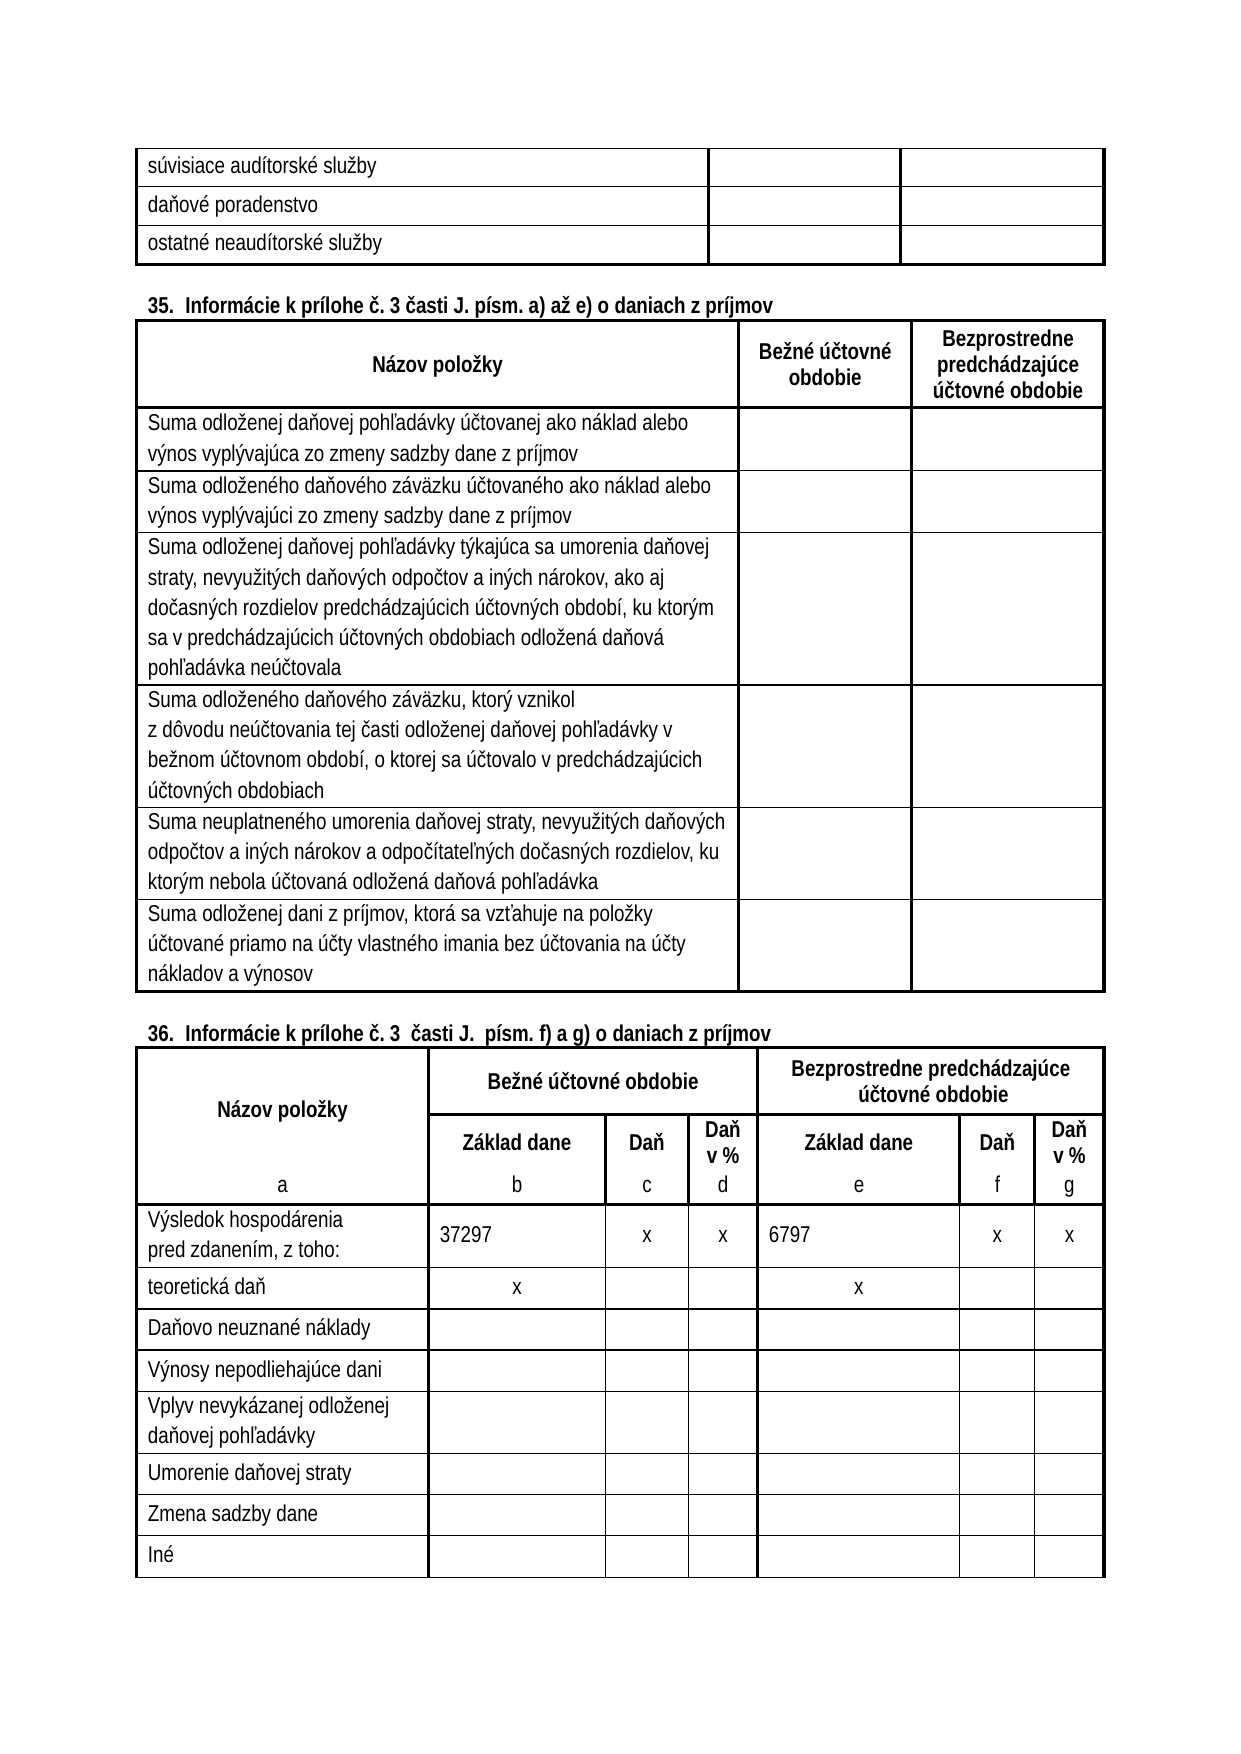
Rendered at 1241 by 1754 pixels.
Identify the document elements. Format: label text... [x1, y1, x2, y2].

table_cell [740, 686, 910, 807]
table_cell [740, 471, 910, 532]
table_cell [740, 808, 910, 898]
table_cell [759, 1351, 959, 1391]
table_cell Iné [138, 1536, 427, 1577]
table_cell [430, 1392, 605, 1453]
table_cell [913, 686, 1102, 807]
table_cell [1035, 1454, 1102, 1494]
table_cell b [430, 1169, 604, 1203]
table_cell [960, 1536, 1034, 1577]
table_cell [606, 1268, 688, 1308]
table_cell ostatné neaudítorské služby [138, 226, 707, 263]
table_cell [960, 1454, 1034, 1494]
table_cell [960, 1351, 1034, 1391]
table_cell [606, 1392, 688, 1453]
table_cell [759, 1392, 959, 1453]
table_cell x [1035, 1206, 1102, 1267]
table_header Bežné účtovné obdobie [430, 1049, 756, 1113]
table_cell [1035, 1536, 1102, 1577]
table_cell [740, 533, 910, 684]
table_cell Daň v % [1036, 1116, 1102, 1169]
table_cell Suma odloženej daňovej pohľadávky účtovanej ako náklad alebo výnos vyplývajúca zo zmeny sadzby dane z príjmov [138, 409, 737, 470]
table_cell [689, 1454, 756, 1494]
table_cell Výnosy nepodliehajúce dani [138, 1351, 427, 1391]
table_cell [913, 533, 1102, 684]
table_cell [430, 1351, 605, 1391]
table_cell [689, 1536, 756, 1577]
table_cell [759, 1495, 959, 1535]
table_cell [689, 1351, 756, 1391]
table_cell [759, 1536, 959, 1577]
table_cell Suma odloženej dani z príjmov, ktorá sa vzťahuje na položky účtované priamo na účty vlastného imania bez účtovania na účty nákladov a výnosov [138, 900, 737, 990]
table_cell Daň v % [690, 1116, 756, 1169]
table_cell Daň [607, 1116, 687, 1169]
table_cell d [690, 1169, 756, 1203]
table_cell [1035, 1351, 1102, 1391]
title Informácie k prílohe č. 3 časti J. písm. f) a g) o daniach z príjmov [148, 1019, 1093, 1046]
table_cell x [689, 1206, 756, 1267]
table_cell Výsledok hospodárenia pred zdanením, z toho: [138, 1206, 427, 1267]
table_cell Suma odloženého daňového záväzku účtovaného ako náklad alebo výnos vyplývajúci zo zmeny sadzby dane z príjmov [138, 472, 737, 532]
table_cell súvisiace audítorské služby [138, 149, 707, 186]
table_cell [689, 1392, 756, 1453]
table_cell g [1036, 1169, 1102, 1203]
table_cell [710, 187, 899, 224]
title Informácie k prílohe č. 3 časti J. písm. a) až e) o daniach z príjmov [148, 292, 1093, 319]
table_cell Zmena sadzby dane [138, 1495, 427, 1535]
table_cell Suma odloženého daňového záväzku, ktorý vznikol z dôvodu neúčtovania tej časti odloženej daňovej pohľadávky v bežnom účtovnom období, o ktorej sa účtovalo v predchádzajúcich účtovných obdobiach [138, 686, 737, 807]
table_cell [902, 187, 1102, 224]
table_cell [913, 471, 1102, 532]
table_header Bezprostredne predchádzajúce účtovné obdobie [913, 322, 1102, 406]
table_cell f [961, 1169, 1033, 1203]
table_cell [1035, 1310, 1102, 1349]
table_cell Umorenie daňovej straty [138, 1454, 427, 1494]
table_header Názov položky [138, 322, 737, 406]
table_cell [740, 409, 910, 470]
table_cell [913, 900, 1102, 990]
table_cell daňové poradenstvo [138, 187, 707, 224]
table_cell [960, 1392, 1034, 1453]
table_cell [606, 1495, 688, 1535]
table_cell [430, 1454, 605, 1494]
table_cell [759, 1310, 959, 1349]
table_header Názov položky [138, 1049, 427, 1169]
table_cell Vplyv nevykázanej odloženej daňovej pohľadávky [138, 1392, 427, 1453]
table_cell [606, 1310, 688, 1349]
table_cell x [960, 1206, 1034, 1267]
table_cell [689, 1310, 756, 1349]
table_cell [960, 1310, 1034, 1349]
table_cell [740, 900, 910, 990]
table_cell a [138, 1169, 427, 1203]
table_cell Základ dane [759, 1116, 958, 1169]
table_cell [430, 1495, 605, 1535]
table_cell [1035, 1495, 1102, 1535]
table_cell [606, 1351, 688, 1391]
table_cell [902, 226, 1102, 263]
table_cell Daň [961, 1116, 1033, 1169]
table_cell x [430, 1268, 605, 1308]
table_cell [1035, 1392, 1102, 1453]
table_cell [710, 149, 899, 186]
table_cell [710, 226, 899, 263]
table_cell Suma neuplatneného umorenia daňovej straty, nevyužitých daňových odpočtov a iných nárokov a odpočítateľných dočasných rozdielov, ku ktorým nebola účtovaná odložená daňová pohľadávka [138, 808, 737, 898]
table_cell [430, 1310, 605, 1349]
table_cell [902, 149, 1102, 186]
table_cell x [759, 1268, 959, 1308]
table_cell [689, 1495, 756, 1535]
table_cell teoretická daň [138, 1268, 427, 1308]
table_cell [1035, 1268, 1102, 1308]
table_cell x [606, 1206, 688, 1267]
table_cell [689, 1268, 756, 1308]
table_cell e [759, 1169, 958, 1203]
table_cell 6797 [759, 1206, 959, 1267]
table_cell Základ dane [430, 1116, 604, 1169]
table_cell [606, 1454, 688, 1494]
table_cell 37297 [430, 1206, 605, 1267]
table_cell [913, 409, 1102, 470]
table_cell c [607, 1169, 687, 1203]
table_cell [960, 1268, 1034, 1308]
table_cell [430, 1536, 605, 1577]
table_header Bežné účtovné obdobie [740, 322, 910, 406]
table_header Bezprostredne predchádzajúce účtovné obdobie [759, 1049, 1102, 1113]
table_cell Daňovo neuznané náklady [138, 1310, 427, 1349]
table_cell [606, 1536, 688, 1577]
table_cell [913, 808, 1102, 898]
table_cell [960, 1495, 1034, 1535]
table_cell Suma odloženej daňovej pohľadávky týkajúca sa umorenia daňovej straty, nevyužitých daňových odpočtov a iných nárokov, ako aj dočasných rozdielov predchádzajúcich účtovných období, ku ktorým sa v predchádzajúcich účtovných obdobiach odložená daňová pohľadávka neúčtovala [138, 533, 737, 684]
table_cell [759, 1454, 959, 1494]
